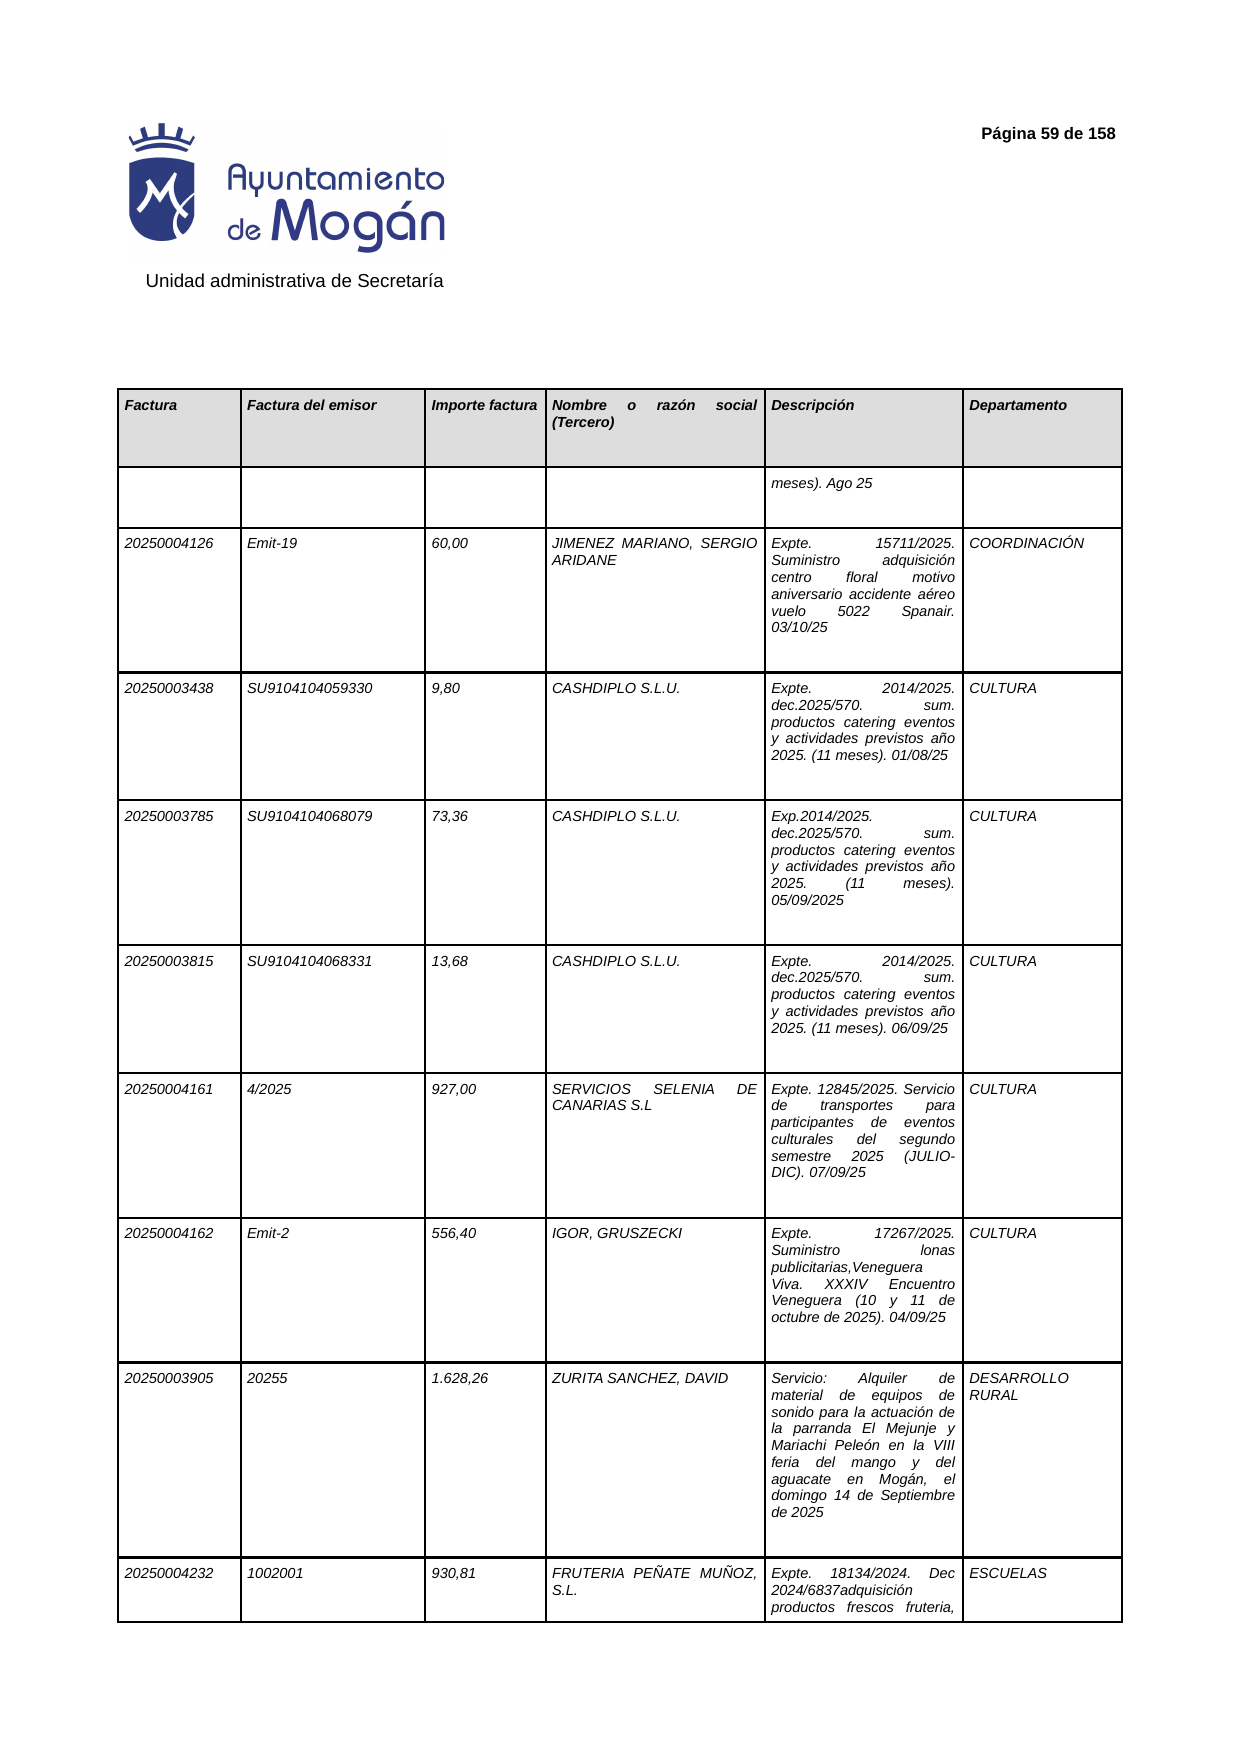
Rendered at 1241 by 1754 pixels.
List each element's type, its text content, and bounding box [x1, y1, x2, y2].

table_cell IGOR, GRUSZECKI [547, 1219, 764, 1361]
table_cell 20250004232 [119, 1559, 240, 1621]
table_cell Expte. 12845/2025. Servicio de transportes para participantes de eventos culturales del segundo semestre 2025 (JULIO-DIC). 07/09/25 [766, 1074, 962, 1217]
table_cell ESCUELAS [964, 1559, 1121, 1621]
table_cell CULTURA [964, 801, 1121, 944]
table_cell CULTURA [964, 946, 1121, 1072]
table_header Factura [119, 390, 240, 466]
table_cell SERVICIOS SELENIA DE CANARIAS S.L [547, 1074, 764, 1217]
table_cell Expte. 2014/2025. dec.2025/570. sum. productos catering eventos y actividades previstos año 2025. (11 meses). 06/09/25 [766, 946, 962, 1072]
table_cell Emit-2 [242, 1219, 424, 1361]
table_cell 13,68 [426, 946, 545, 1072]
picture [128, 123, 445, 259]
table_cell Expte. 18134/2024. Dec 2024/6837adquisición productos frescos fruteria, [766, 1559, 962, 1621]
table_cell 20250004161 [119, 1074, 240, 1217]
table_header Descripción [766, 390, 962, 466]
table_cell FRUTERIA PEÑATE MUÑOZ, S.L. [547, 1559, 764, 1621]
table_header Departamento [964, 390, 1121, 466]
table_cell [426, 468, 545, 527]
table_header Nombre o razón social (Tercero) [547, 390, 764, 466]
table_cell [242, 468, 424, 527]
table_cell DESARROLLO RURAL [964, 1364, 1121, 1556]
table_cell Servicio: Alquiler de material de equipos de sonido para la actuación de la parranda El Mejunje y Mariachi Peleón en la VIII feria del mango y del aguacate en Mogán, el domingo 14 de Septiembre de 2025 [766, 1364, 962, 1556]
table_cell 20255 [242, 1364, 424, 1556]
table_header Factura del emisor [242, 390, 424, 466]
table_cell 20250003438 [119, 674, 240, 799]
table_cell 930,81 [426, 1559, 545, 1621]
table_cell [964, 468, 1121, 527]
table_cell 60,00 [426, 529, 545, 671]
table_cell 20250004162 [119, 1219, 240, 1361]
table_cell 556,40 [426, 1219, 545, 1361]
table_cell 927,00 [426, 1074, 545, 1217]
table_cell [547, 468, 764, 527]
table_cell 20250003905 [119, 1364, 240, 1556]
table_cell 4/2025 [242, 1074, 424, 1217]
table_cell 20250003785 [119, 801, 240, 944]
table_cell [119, 468, 240, 527]
table_cell COORDINACIÓN [964, 529, 1121, 671]
table_cell 1002001 [242, 1559, 424, 1621]
table_cell meses). Ago 25 [766, 468, 962, 527]
table_cell JIMENEZ MARIANO, SERGIO ARIDANE [547, 529, 764, 671]
table_cell SU9104104059330 [242, 674, 424, 799]
table_cell CULTURA [964, 674, 1121, 799]
table_cell Expte. 17267/2025. Suministro lonas publicitarias,Veneguera Viva. XXXIV Encuentro Veneguera (10 y 11 de octubre de 2025). 04/09/25 [766, 1219, 962, 1361]
table_cell Expte. 2014/2025. dec.2025/570. sum. productos catering eventos y actividades previstos año 2025. (11 meses). 01/08/25 [766, 674, 962, 799]
table_cell CASHDIPLO S.L.U. [547, 801, 764, 944]
table_cell 20250004126 [119, 529, 240, 671]
table_cell Exp.2014/2025. dec.2025/570. sum. productos catering eventos y actividades previstos año 2025. (11 meses). 05/09/2025 [766, 801, 962, 944]
table_header Importe factura [426, 390, 545, 466]
table_cell CULTURA [964, 1074, 1121, 1217]
table_cell 73,36 [426, 801, 545, 944]
table_cell CASHDIPLO S.L.U. [547, 674, 764, 799]
table_cell 1.628,26 [426, 1364, 545, 1556]
table_cell SU9104104068079 [242, 801, 424, 944]
table_cell 20250003815 [119, 946, 240, 1072]
table_cell 9,80 [426, 674, 545, 799]
table_cell SU9104104068331 [242, 946, 424, 1072]
table_cell Expte. 15711/2025. Suministro adquisición centro floral motivo aniversario accidente aéreo vuelo 5022 Spanair. 03/10/25 [766, 529, 962, 671]
table_cell ZURITA SANCHEZ, DAVID [547, 1364, 764, 1556]
table_cell CASHDIPLO S.L.U. [547, 946, 764, 1072]
table_cell Emit-19 [242, 529, 424, 671]
table_cell CULTURA [964, 1219, 1121, 1361]
